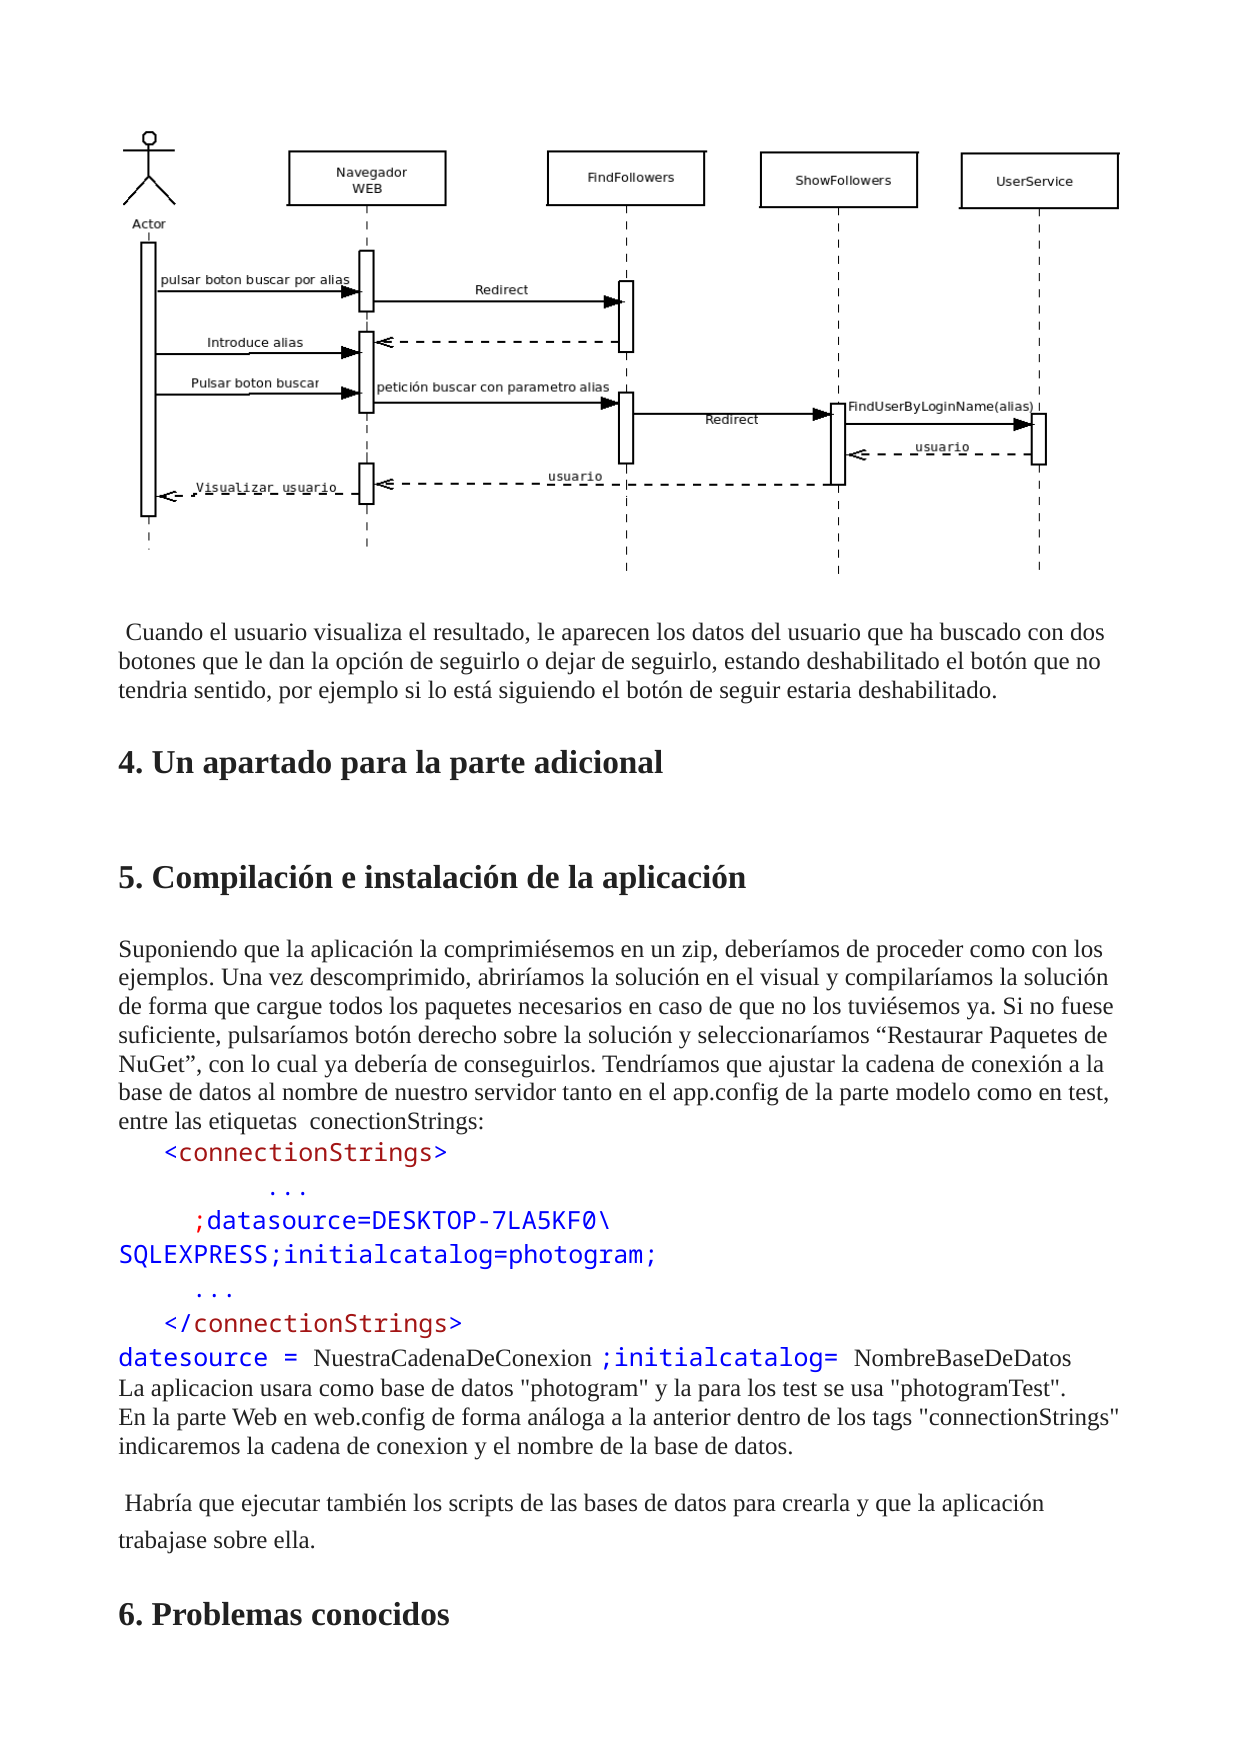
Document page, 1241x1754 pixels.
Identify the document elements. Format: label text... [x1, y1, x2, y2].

text Suponiendo que la aplicación la comprimiésemos en un zip, deberíamos de proceder como con los ejemplos. Una vez descomprimido, abriríamos la solución en el visual y compilaríamos la solución de forma que cargue todos los paquetes necesarios en caso de que no los tuviésemos ya. Si no fuese suficiente, pulsaríamos botón derecho sobre la solución y seleccionaríamos “Restaurar Paquetes de NuGet”, con lo cual ya debería de conseguirlos. Tendríamos que ajustar la cadena de conexión a la base de datos al nombre de nuestro servidor tanto en el app.config de la parte modelo como en test, entre las etiquetas conectionStrings: [118, 934, 1122, 1135]
text 6. Problemas conocidos [118, 1594, 1122, 1632]
text Cuando el usuario visualiza el resultado, le aparecen los datos del usuario que ha buscado con dos botones que le dan la opción de seguirlo o dejar de seguirlo, estando deshabilitado el botón que no tendria sentido, por ejemplo si lo está siguiendo el botón de seguir estaria deshabilitado. [118, 613, 1122, 704]
text En la parte Web en web.config de forma análoga a la anterior dentro de los tags "connectionStrings" indicaremos la cadena de conexion y el nombre de la base de datos. [118, 1402, 1122, 1459]
picture [118, 118, 1123, 579]
text Habría que ejecutar también los scripts de las bases de datos para crearla y que la aplicación trabajase sobre ella. [118, 1488, 1122, 1555]
text 4. Un apartado para la parte adicional [118, 742, 1122, 780]
text datesource = NuestraCadenaDeConexion ;initialcatalog= NombreBaseDeDatos [118, 1339, 1122, 1373]
text <connectionStrings> [118, 1135, 1122, 1169]
text 5. Compilación e instalación de la aplicación [118, 857, 1122, 895]
text ... [118, 1271, 1122, 1305]
text La aplicacion usara como base de datos "photogram" y la para los test se usa "photogramTest". [118, 1373, 1122, 1402]
text ;datasource=DESKTOP-7LA5KF0\SQLEXPRESS;initialcatalog=photogram; [118, 1203, 1122, 1271]
text </connectionStrings> [118, 1305, 1122, 1339]
text ... [118, 1169, 1122, 1203]
